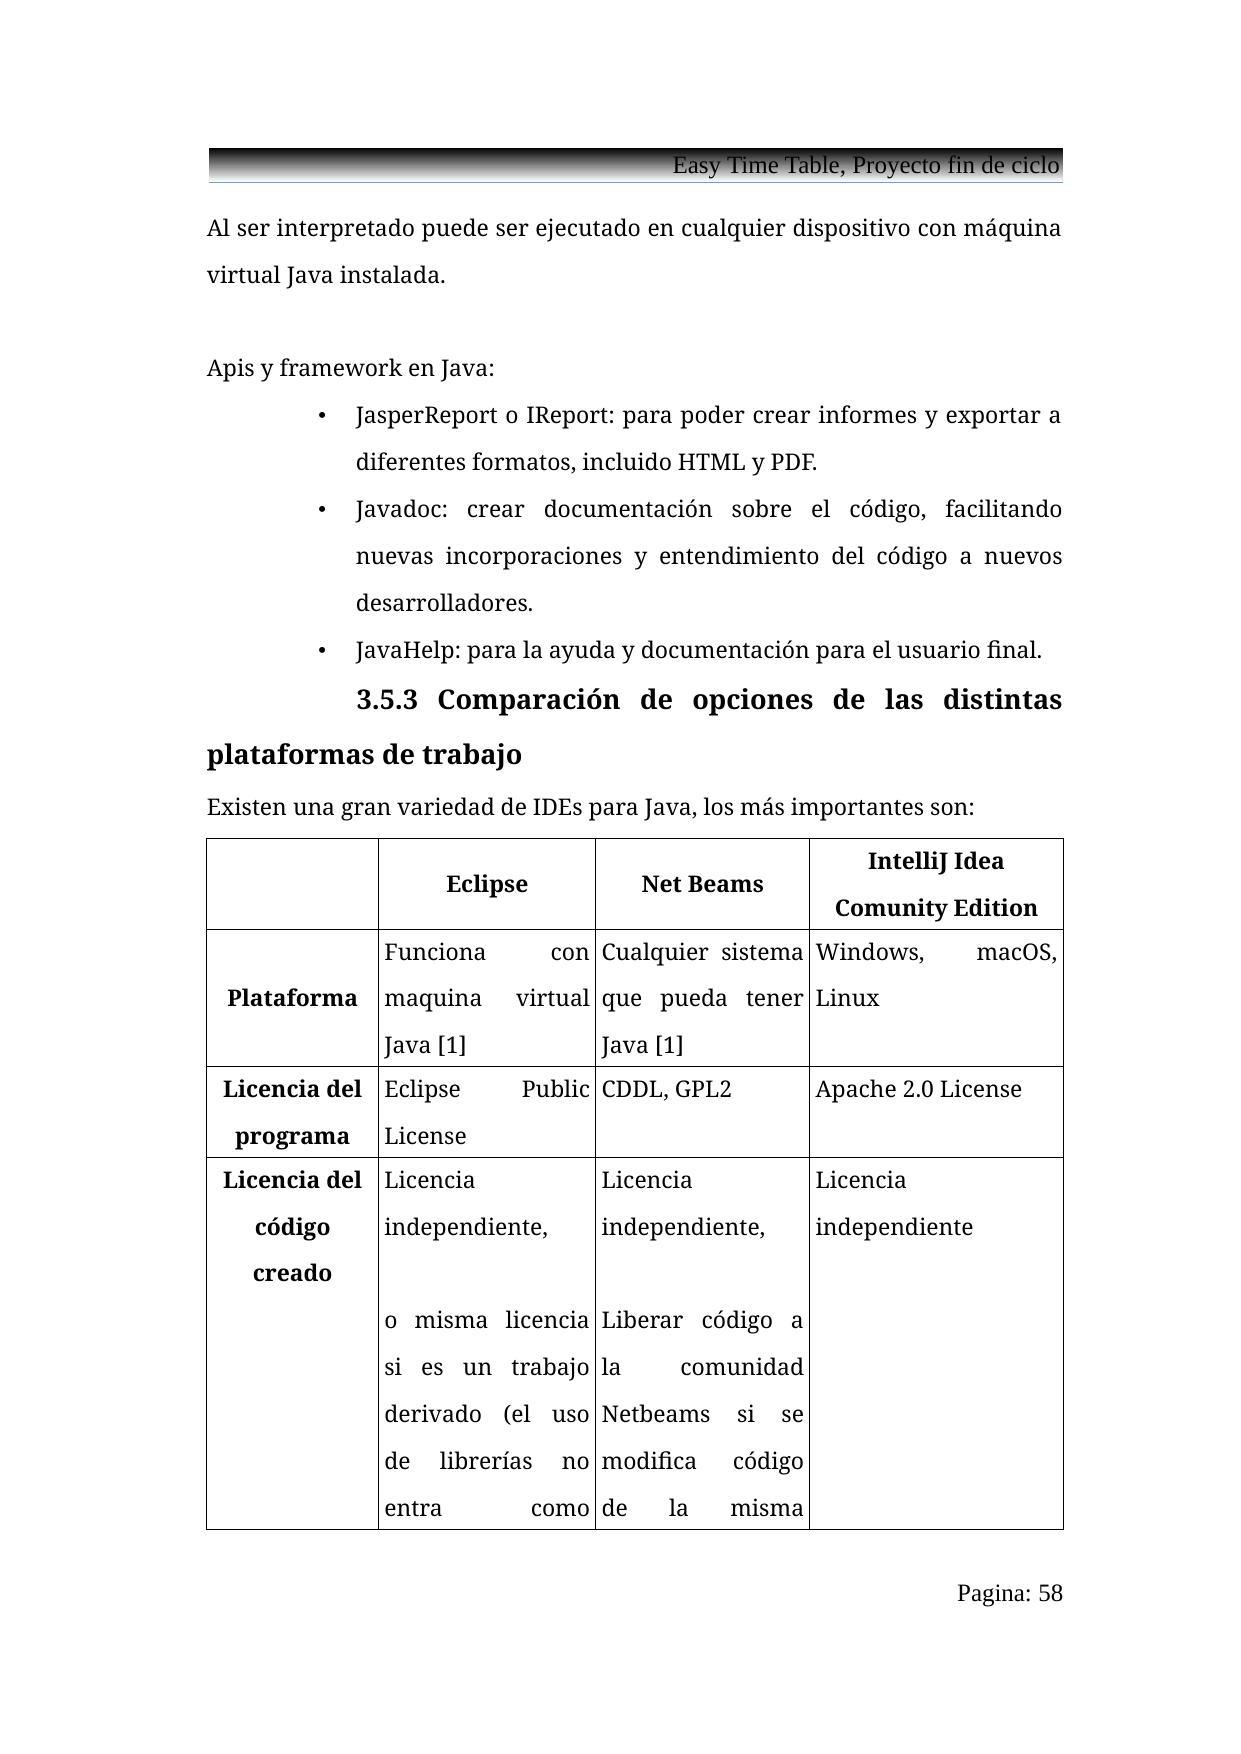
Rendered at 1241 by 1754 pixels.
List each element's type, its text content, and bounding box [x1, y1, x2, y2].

table_header Net Beams [596, 839, 809, 929]
text Apis y framework en Java: [207, 352, 1063, 384]
table_cell Licencia del programa [207, 1067, 378, 1157]
text 3.5.3 Comparación de opciones de las distintas plataformas de trabajo [207, 681, 1063, 773]
text Existen una gran variedad de IDEs para Java, los más importantes son: [207, 791, 1063, 822]
table_cell Windows, macOS, Linux [810, 930, 1063, 1066]
list JavaHelp: para la ayuda y documentación para el usuario final. [318, 634, 1063, 665]
table_header IntelliJ Idea Comunity Edition [810, 839, 1063, 929]
text Al ser interpretado puede ser ejecutado en cualquier dispositivo con máquina virtual Java instalada. [207, 212, 1063, 290]
table_cell Licencia independiente, Liberar código a la comunidad Netbeams si se modifica código de la misma [596, 1158, 809, 1529]
table_cell Licencia del código creado [207, 1158, 378, 1529]
table_header [207, 839, 378, 929]
table_header Eclipse [379, 839, 595, 929]
table_cell Cualquier sistema que pueda tener Java [1] [596, 930, 809, 1066]
table_cell Apache 2.0 License [810, 1067, 1063, 1157]
list JasperReport o IReport: para poder crear informes y exportar a diferentes formatos, incluido HTML y PDF. [318, 399, 1063, 477]
table_cell Plataforma [207, 930, 378, 1066]
table_cell Licencia independiente [810, 1158, 1063, 1529]
table_cell Eclipse Public License [379, 1067, 595, 1157]
table_cell Funciona con maquina virtual Java [1] [379, 930, 595, 1066]
table_cell CDDL, GPL2 [596, 1067, 809, 1157]
table_cell Licencia independiente, o misma licencia si es un trabajo derivado (el uso de librerías no entra como [379, 1158, 595, 1529]
list Javadoc: crear documentación sobre el código, facilitando nuevas incorporaciones y entendimiento del código a nuevos desarrolladores. [318, 493, 1063, 618]
